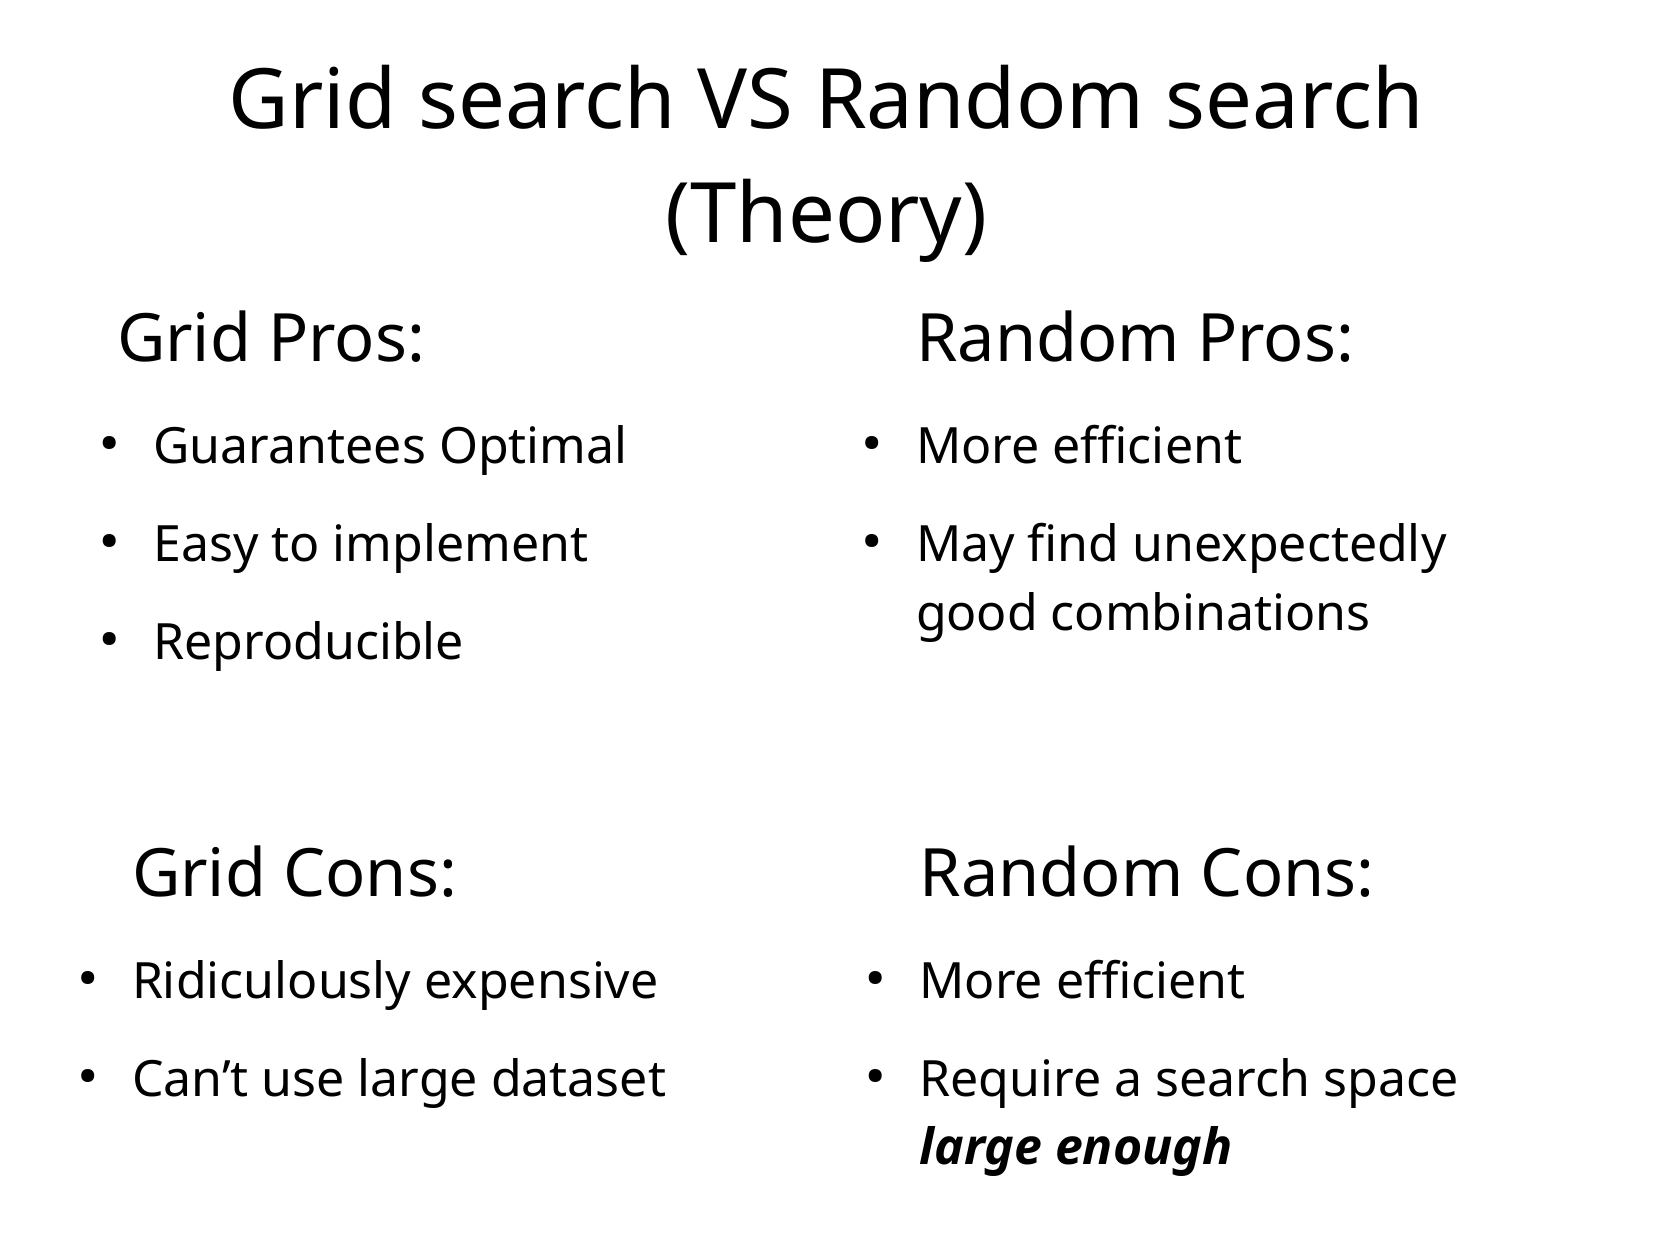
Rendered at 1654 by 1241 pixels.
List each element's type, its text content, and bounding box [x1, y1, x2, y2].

list Grid Pros: Guarantees Optimal Easy to implement Reproducible [82, 290, 809, 752]
title Grid search VS Random search (Theory) [82, 48, 1571, 258]
list Random Pros: More efficient May find unexpectedly good combinations [845, 290, 1572, 621]
list Random Cons: More efficient Require a search space large enough [848, 825, 1576, 1155]
list Grid Cons: Ridiculously expensive Can’t use large dataset [61, 825, 788, 1093]
